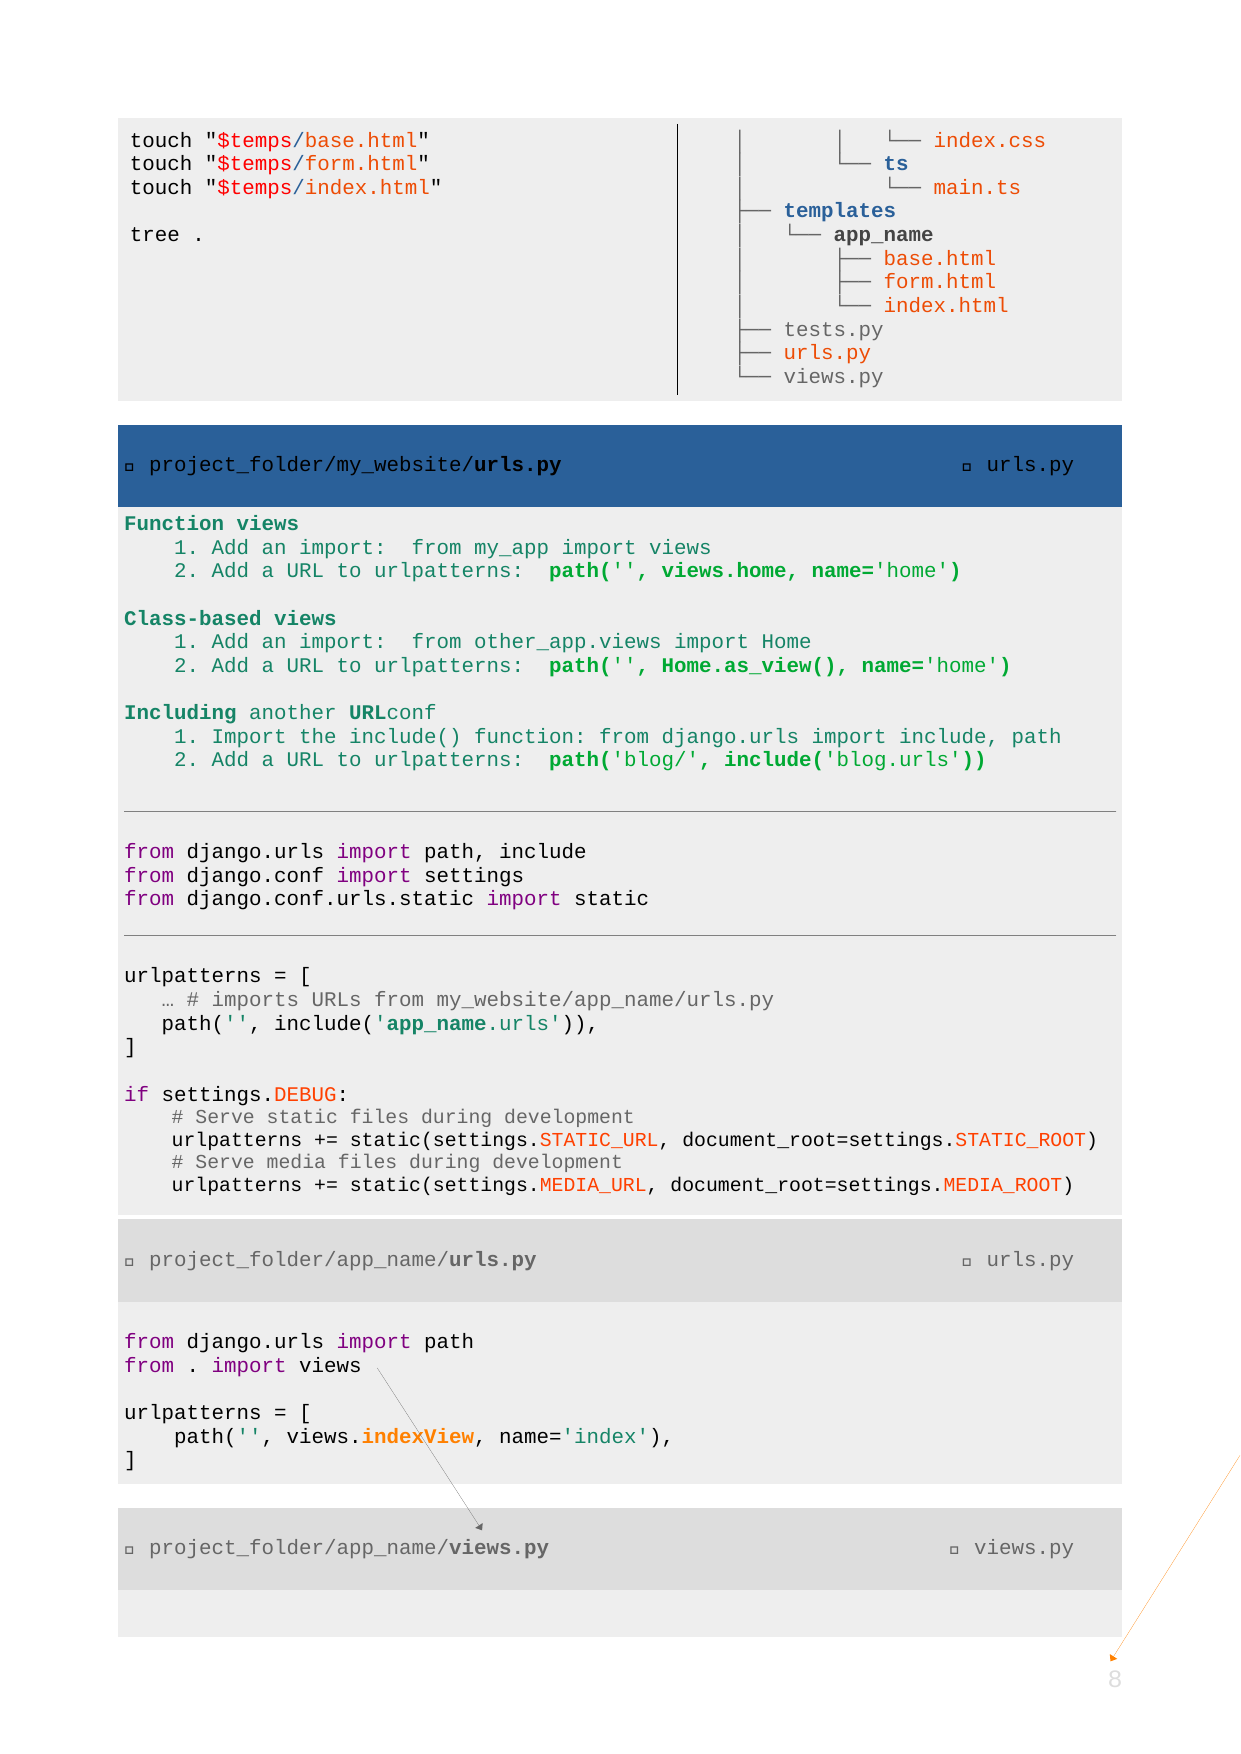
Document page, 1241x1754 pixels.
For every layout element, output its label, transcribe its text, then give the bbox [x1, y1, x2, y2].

table_header 📝 project_folder/my_website/urls.py 🐍 urls.py [118, 425, 1122, 507]
table_header │ │ └── index.css │ └── ts │ └── main.ts ├── templates │ └── app_name │ ├── base.html │ ├── form.html │ └── index.html ├── tests.py ├── urls.py └── views.py [678, 124, 1116, 395]
table_header 📝 project_folder/app_name/views.py 🐍 views.py [118, 1508, 1122, 1590]
table_cell from django.urls import path from . import views urlpatterns = [ path('', views.indexView, name='index'), ] [118, 1302, 1122, 1484]
table_cell [118, 1590, 1122, 1637]
table_cell Function views 1. Add an import: from my_app import views 2. Add a URL to urlpatterns: path('', views.home, name='home') Class-based views 1. Add an import: from other_app.views import Home 2. Add a URL to urlpatterns: path('', Home.as_view(), name='home') Including another URLconf 1. Import the include() function: from django.urls import include, path 2. Add a URL to urlpatterns: path('blog/', include('blog.urls')) from django.urls import path, include from django.conf import settings from django.conf.urls.static import static urlpatterns = [ … # imports URLs from my_website/app_name/urls.py path('', include('app_name.urls')), ] if settings.DEBUG: # Serve static files during development urlpatterns += static(settings.STATIC_URL, document_root=settings.STATIC_ROOT) # Serve media files during development urlpatterns += static(settings.MEDIA_URL, document_root=settings.MEDIA_ROOT) [118, 507, 1122, 1215]
table_header 📝 project_folder/app_name/urls.py 🐍 urls.py [118, 1219, 1122, 1302]
table_cell [118, 118, 1122, 401]
table_header touch "$temps/base.html" touch "$temps/form.html" touch "$temps/index.html" tree . [124, 124, 677, 395]
